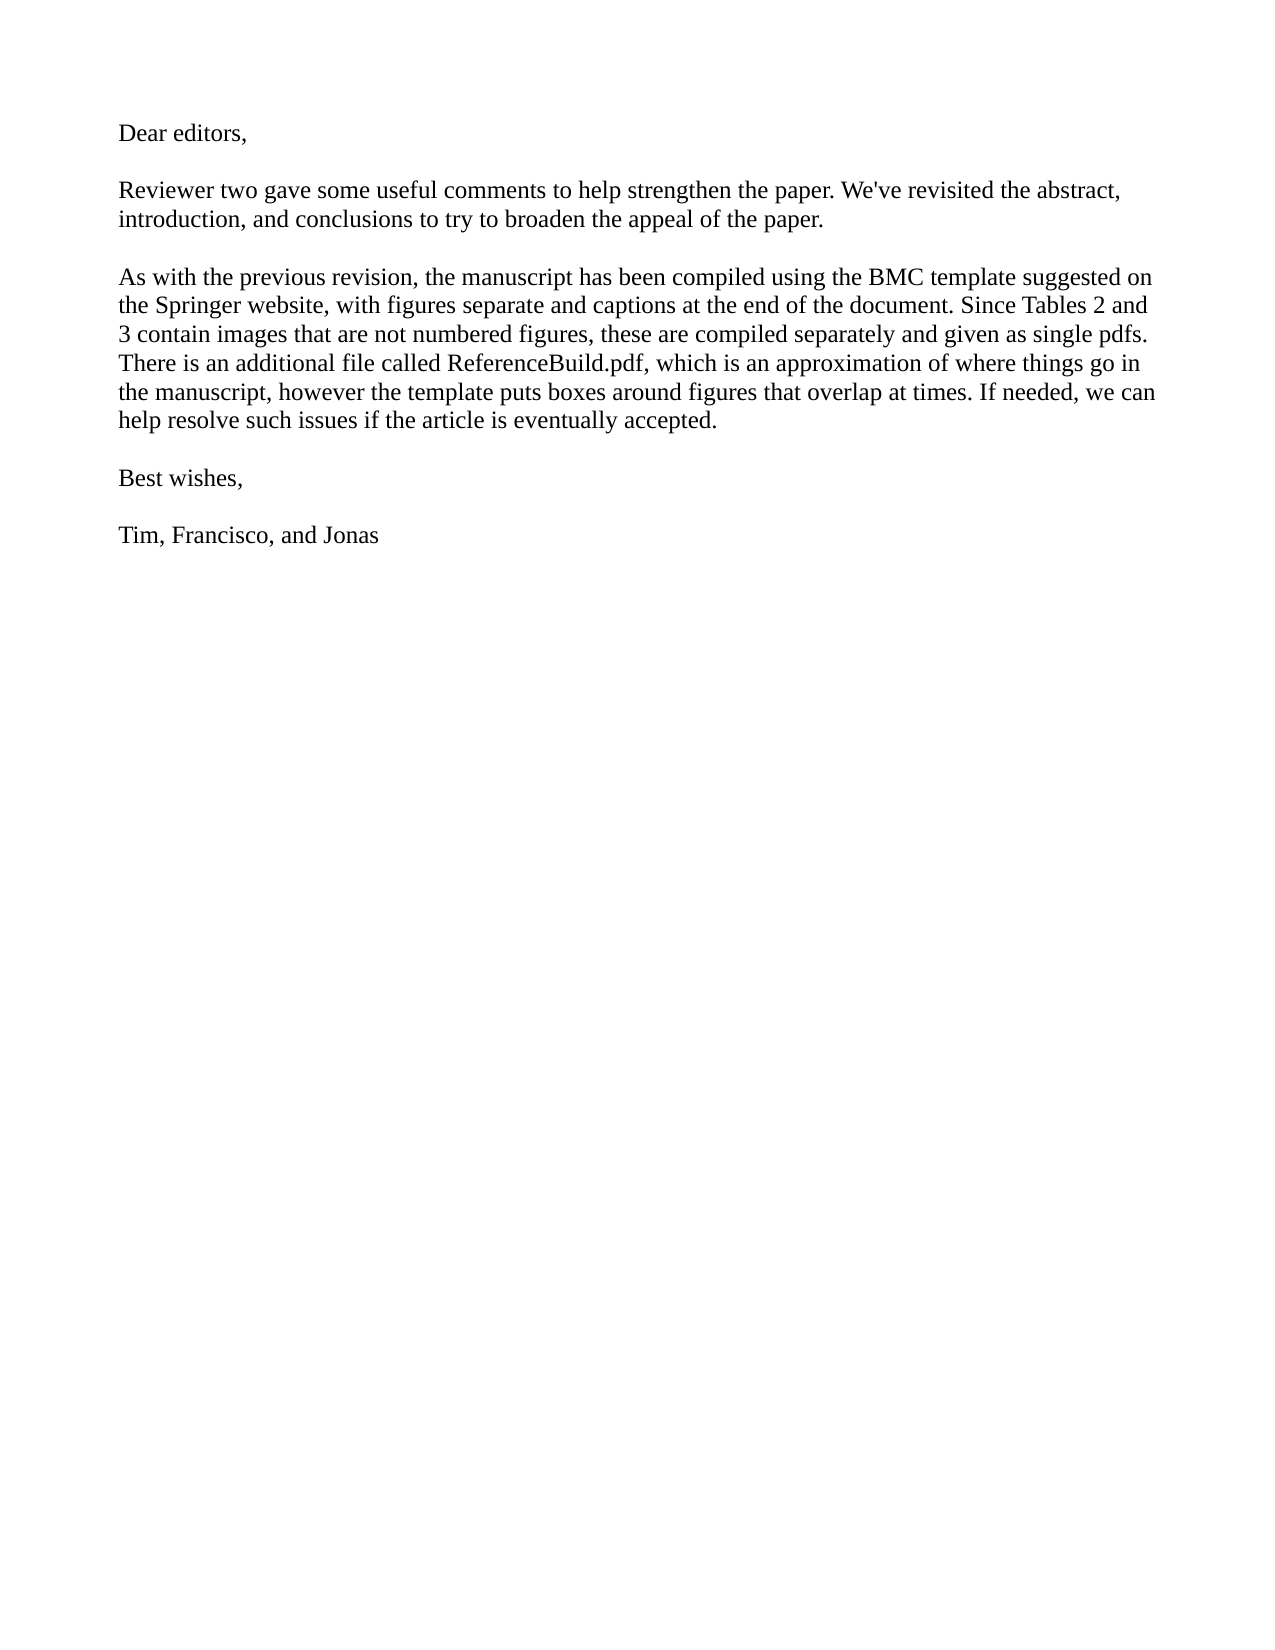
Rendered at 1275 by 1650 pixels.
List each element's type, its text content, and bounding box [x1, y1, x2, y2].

text Dear editors, [118, 118, 1157, 147]
text Best wishes, [118, 463, 1157, 492]
text Reviewer two gave some useful comments to help strengthen the paper. We've revisited the abstract, introduction, and conclusions to try to broaden the appeal of the paper. [118, 176, 1157, 233]
text Tim, Francisco, and Jonas [118, 521, 1157, 549]
text As with the previous revision, the manuscript has been compiled using the BMC template suggested on the Springer website, with figures separate and captions at the end of the document. Since Tables 2 and 3 contain images that are not numbered figures, these are compiled separately and given as single pdfs. There is an additional file called ReferenceBuild.pdf, which is an approximation of where things go in the manuscript, however the template puts boxes around figures that overlap at times. If needed, we can help resolve such issues if the article is eventually accepted. [118, 262, 1157, 434]
